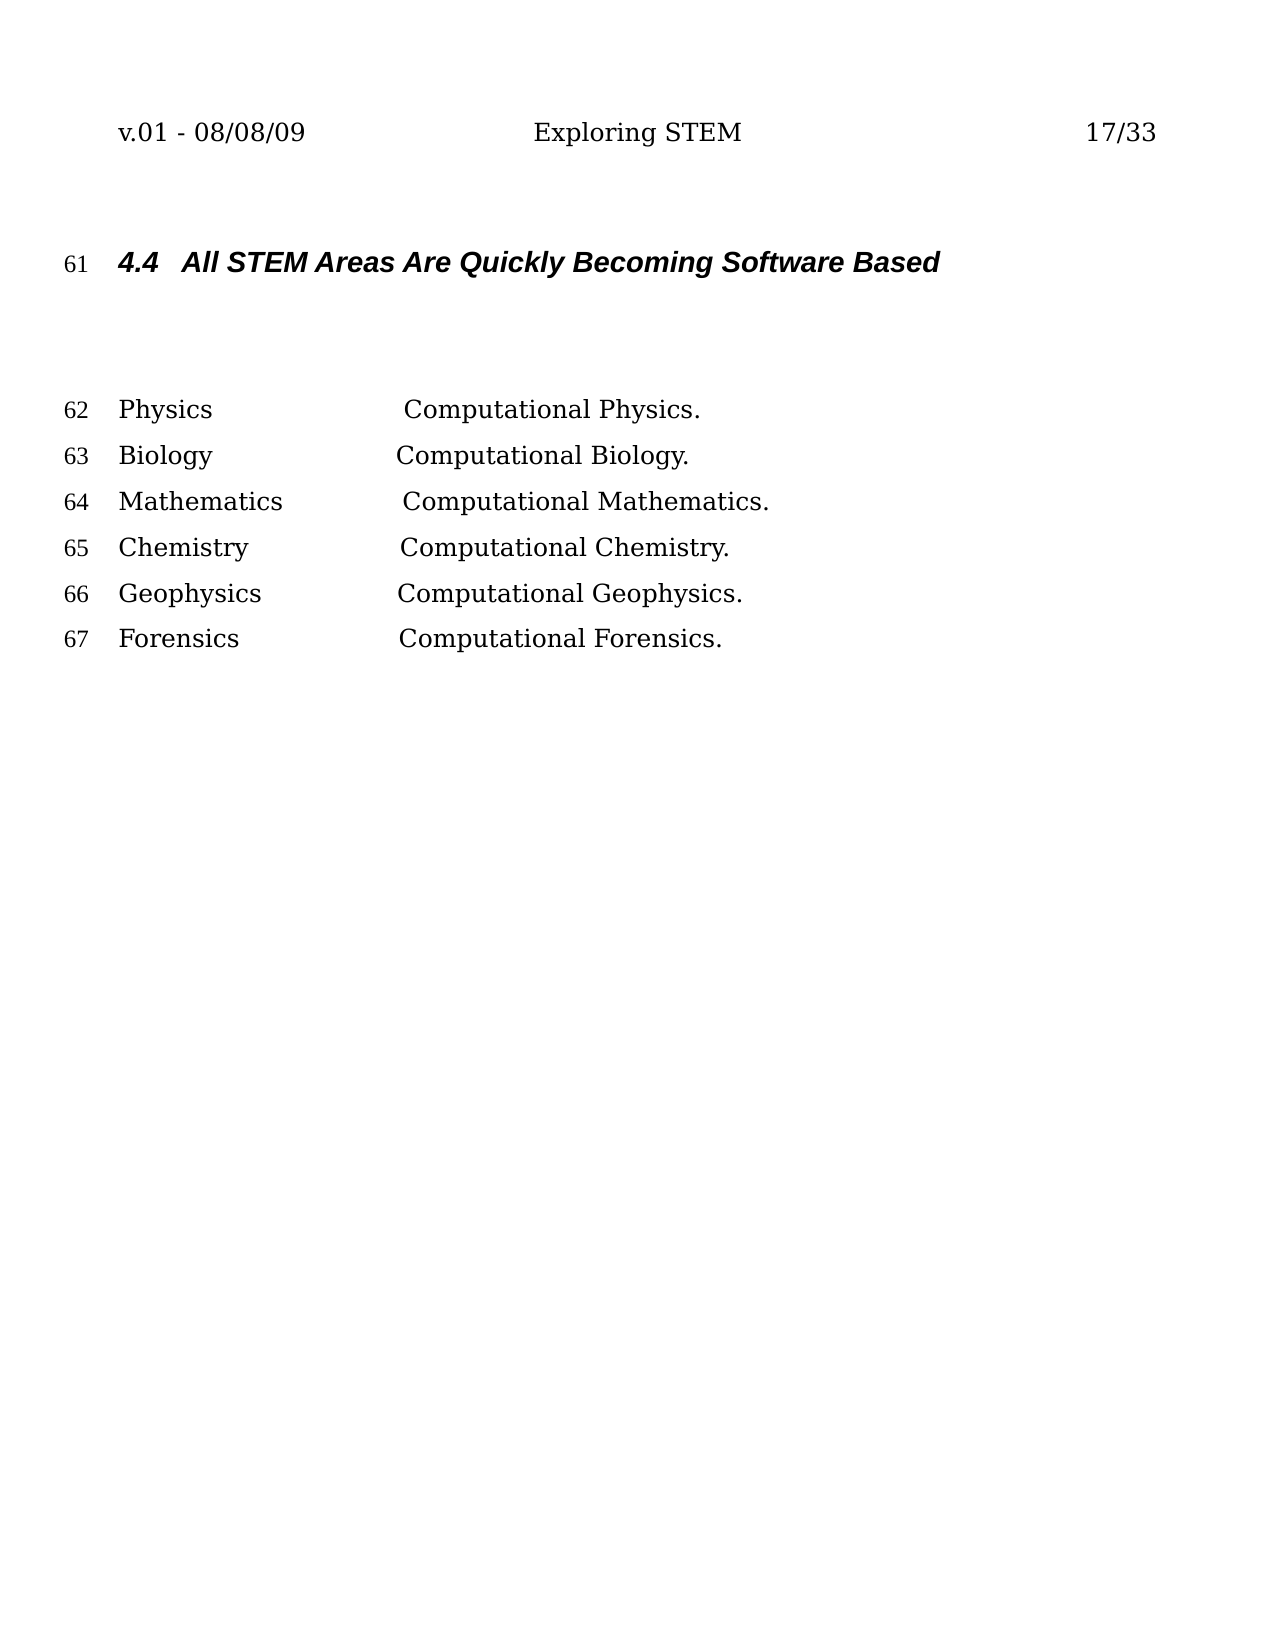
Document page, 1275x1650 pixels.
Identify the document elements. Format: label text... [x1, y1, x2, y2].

text Geophysics Computational Geophysics. [118, 579, 1157, 608]
text Mathematics Computational Mathematics. [118, 487, 1157, 516]
text Biology Computational Biology. [118, 441, 1157, 471]
text Chemistry Computational Chemistry. [118, 533, 1157, 562]
text Forensics Computational Forensics. [118, 625, 1157, 654]
subtitle All STEM Areas Are Quickly Becoming Software Based [118, 245, 1157, 278]
text Physics Computational Physics. [118, 396, 1157, 425]
